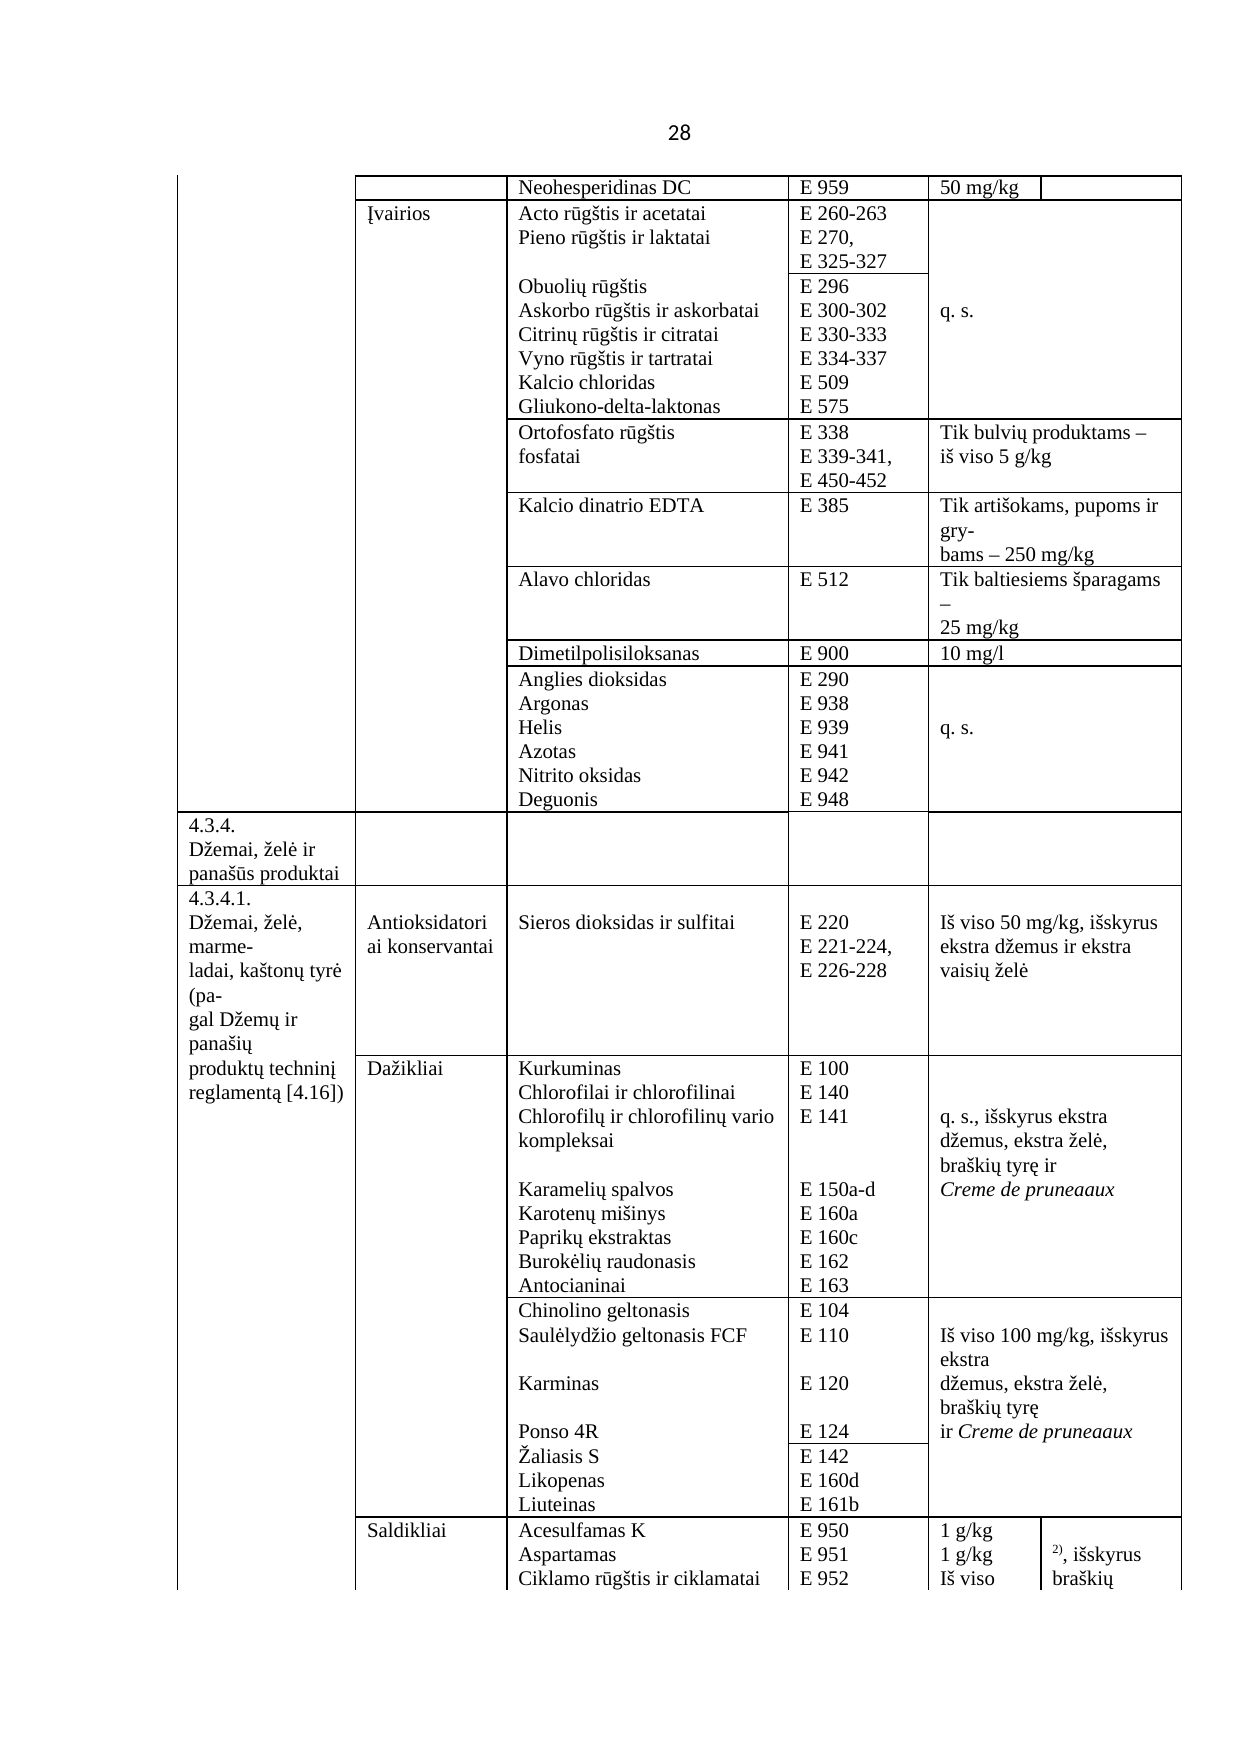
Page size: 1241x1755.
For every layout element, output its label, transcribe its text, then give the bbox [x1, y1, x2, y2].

table_cell E 160d [789, 1468, 928, 1492]
table_cell [929, 1056, 1181, 1104]
table_cell [178, 346, 355, 370]
table_cell Helis [508, 715, 788, 739]
table_cell [356, 715, 506, 739]
table_cell [178, 1492, 355, 1516]
table_cell [356, 394, 506, 418]
table_cell Sieros dioksidas ir sulfitai [508, 886, 788, 1055]
table_cell 50 mg/kg [929, 177, 1040, 199]
table_cell Dimetilpolisiloksanas [508, 641, 788, 665]
table_cell braškių [1042, 1566, 1181, 1590]
table_cell Kalcio dinatrio EDTA [508, 493, 788, 566]
table_cell E 900 [789, 641, 928, 665]
table_cell Kurkuminas Chlorofilai ir chlorofilinai [508, 1056, 788, 1104]
table_cell Saldikliai [356, 1518, 506, 1542]
table_cell [178, 199, 355, 224]
table_cell E 941 [789, 739, 928, 763]
table_cell Chinolino geltonasis [508, 1298, 788, 1322]
table_cell [356, 1297, 506, 1322]
table_cell [929, 394, 1181, 418]
table_cell [178, 566, 355, 639]
table_cell [929, 763, 1181, 787]
table_cell E 575 [789, 394, 928, 418]
table_cell Antioksidatoriai konservantai [356, 886, 506, 1055]
table_cell [929, 370, 1181, 394]
table_cell E 161b [789, 1492, 928, 1516]
table_cell [178, 298, 355, 322]
table_cell [178, 1201, 355, 1225]
table_cell Chlorofilų ir chlorofilinų vario kompleksai [508, 1104, 788, 1177]
table_cell [356, 1249, 506, 1273]
table_cell [356, 322, 506, 346]
table_cell Ortofosfato rūgštis fosfatai [508, 420, 788, 492]
table_cell E 141 [789, 1104, 928, 1177]
table_cell q. s., išskyrus ekstra džemus, ekstra želė, braškių tyrę ir [929, 1104, 1181, 1177]
table_cell [356, 418, 506, 492]
table_cell [929, 346, 1181, 370]
table_cell Argonas [508, 691, 788, 715]
table_cell Įvairios [356, 201, 506, 224]
table_cell Iš viso [929, 1566, 1040, 1590]
table_cell 1 g/kg [929, 1542, 1040, 1566]
table_cell [356, 763, 506, 787]
table_cell [178, 1542, 355, 1566]
table_cell 2), išskyrus [1042, 1542, 1181, 1566]
table_cell [178, 691, 355, 715]
table_cell E 938 [789, 691, 928, 715]
table_cell [929, 1468, 1181, 1492]
table_cell [356, 1566, 506, 1590]
table_cell Citrinų rūgštis ir citratai [508, 322, 788, 346]
table_cell Paprikų ekstraktas [508, 1225, 788, 1249]
table_cell [178, 763, 355, 787]
table_cell E 296 [789, 274, 928, 298]
table_cell Saulėlydžio geltonasis FCF [508, 1323, 788, 1371]
table_cell E 512 [789, 567, 928, 639]
table_cell E 124 [789, 1419, 928, 1443]
table_cell E 952 [789, 1566, 928, 1590]
table_cell [356, 1371, 506, 1419]
table_cell [178, 739, 355, 763]
table_cell [508, 813, 788, 885]
table_cell E 939 [789, 715, 928, 739]
table_cell [178, 1419, 355, 1443]
table_cell [178, 492, 355, 566]
table_cell Neohesperidinas DC [508, 177, 788, 199]
table_cell [178, 787, 355, 811]
table_cell [356, 492, 506, 566]
table_cell [929, 1273, 1181, 1297]
table_cell [356, 639, 506, 665]
table_cell Tik baltiesiems šparagams – 25 mg/kg [929, 567, 1181, 639]
table_cell E 100 E 140 [789, 1056, 928, 1104]
table_cell Ciklamo rūgštis ir ciklamatai [508, 1566, 788, 1590]
table_cell E 162 [789, 1249, 928, 1273]
table_cell [356, 1419, 506, 1443]
table_cell Anglies dioksidas [508, 667, 788, 691]
table_cell Karamelių spalvos [508, 1177, 788, 1201]
table_cell [929, 1492, 1181, 1516]
table_cell E 509 [789, 370, 928, 394]
table_cell E 160a [789, 1201, 928, 1225]
table_cell Askorbo rūgštis ir askorbatai [508, 298, 788, 322]
table_cell [789, 812, 928, 885]
table_cell 4.3.4.1. Džemai, želė, marme- ladai, kaštonų tyrė (pa- gal Džemų ir panašių [178, 886, 355, 1055]
table_cell Karminas [508, 1371, 788, 1419]
table_cell [356, 1201, 506, 1225]
table_cell E 260-263 [789, 201, 928, 224]
table_cell 4.3.4. Džemai, želė ir panašūs produktai [178, 813, 355, 885]
table_cell [178, 639, 355, 665]
table_cell [356, 225, 506, 273]
table_cell [178, 1516, 355, 1542]
table_cell [356, 1542, 506, 1566]
table_cell [929, 691, 1181, 715]
table_cell Nitrito oksidas [508, 763, 788, 787]
table_cell [178, 418, 355, 492]
table_cell Dažikliai [356, 1056, 506, 1104]
table_cell Tik artišokams, pupoms ir gry- bams – 250 mg/kg [929, 493, 1181, 566]
table_cell [1042, 177, 1181, 199]
table_cell Aspartamas [508, 1542, 788, 1566]
table_cell Burokėlių raudonasis [508, 1249, 788, 1273]
table_cell [178, 322, 355, 346]
table_cell E 950 [789, 1518, 928, 1542]
table_cell [356, 1225, 506, 1249]
table_cell Alavo chloridas [508, 567, 788, 639]
table_cell E 120 [789, 1371, 928, 1419]
table_cell Acesulfamas K [508, 1518, 788, 1542]
table_cell [178, 1468, 355, 1492]
table_cell E 163 [789, 1273, 928, 1297]
table_cell [929, 322, 1181, 346]
table_cell [356, 177, 506, 199]
table_cell E 338 E 339-341, E 450-452 [789, 420, 928, 492]
table_cell [929, 273, 1181, 298]
table_cell E 334-337 [789, 346, 928, 370]
table_cell 1 g/kg [929, 1518, 1040, 1542]
table_cell E 385 [789, 493, 928, 566]
table_cell [356, 298, 506, 322]
table_cell E 290 [789, 667, 928, 691]
table_cell [356, 1492, 506, 1516]
table_cell [356, 273, 506, 298]
table_cell [356, 1177, 506, 1201]
table_cell Žaliasis S [508, 1443, 788, 1468]
table_cell E 150a-d [789, 1177, 928, 1201]
table_cell E 220 E 221-224, E 226-228 [789, 886, 928, 1055]
table_cell [929, 201, 1181, 224]
table_cell [356, 691, 506, 715]
table_cell džemus, ekstra želė, braškių tyrę [929, 1371, 1181, 1419]
table_cell [356, 566, 506, 639]
table_cell [929, 667, 1181, 691]
table_cell [178, 715, 355, 739]
table_cell E 948 [789, 787, 928, 811]
table_cell E 959 [789, 177, 928, 199]
table_cell [178, 1371, 355, 1419]
table_cell E 330-333 [789, 322, 928, 346]
table_cell [356, 1468, 506, 1492]
table_cell ir Creme de pruneaaux [929, 1419, 1181, 1443]
table_cell E 110 [789, 1323, 928, 1371]
table_cell [356, 370, 506, 394]
table_cell [178, 1177, 355, 1201]
table_cell [178, 273, 355, 298]
table_cell [929, 1249, 1181, 1273]
table_cell [356, 346, 506, 370]
table_cell [929, 225, 1181, 273]
table_cell [356, 1273, 506, 1297]
table_cell Obuolių rūgštis [508, 273, 788, 298]
table_cell Antocianinai [508, 1273, 788, 1297]
table_cell [356, 787, 506, 811]
table_cell E 942 [789, 763, 928, 787]
table_cell [356, 1104, 506, 1177]
table_cell Liuteinas [508, 1492, 788, 1516]
table_cell Kalcio chloridas [508, 370, 788, 394]
table_cell [178, 1323, 355, 1371]
table_cell [356, 813, 506, 885]
table_cell Likopenas [508, 1468, 788, 1492]
table_cell [356, 665, 506, 691]
table_cell Vyno rūgštis ir tartratai [508, 346, 788, 370]
table_cell produktų techninį reglamentą [4.16]) [178, 1055, 355, 1104]
table_cell [178, 1104, 355, 1177]
table_cell [929, 1298, 1181, 1322]
table_cell Gliukono-delta-laktonas [508, 394, 788, 418]
table_cell [178, 394, 355, 418]
table_cell [178, 1273, 355, 1297]
table_cell [178, 1443, 355, 1468]
table_cell [929, 1443, 1181, 1468]
table_cell Tik bulvių produktams – iš viso 5 g/kg [929, 420, 1181, 492]
table_cell [178, 175, 355, 199]
table_cell [929, 1201, 1181, 1225]
table_cell Pieno rūgštis ir laktatai [508, 225, 788, 273]
table_cell [929, 813, 1181, 885]
table_cell [356, 739, 506, 763]
table_cell [178, 225, 355, 273]
table_cell Iš viso 100 mg/kg, išskyrus ekstra [929, 1323, 1181, 1371]
table_cell 10 mg/l [929, 641, 1181, 665]
table_cell E 104 [789, 1298, 928, 1322]
table_cell [178, 665, 355, 691]
table_cell [178, 1566, 355, 1590]
table_cell [178, 1249, 355, 1273]
table_cell E 951 [789, 1542, 928, 1566]
table_cell Deguonis [508, 787, 788, 811]
table_cell Acto rūgštis ir acetatai [508, 201, 788, 224]
table_cell [356, 1323, 506, 1371]
table_cell q. s. [929, 298, 1181, 322]
table_cell [929, 1225, 1181, 1249]
table_cell E 160c [789, 1225, 928, 1249]
table_cell [178, 1225, 355, 1249]
table_cell Azotas [508, 739, 788, 763]
table_cell [178, 370, 355, 394]
table_cell E 300-302 [789, 298, 928, 322]
table_cell [178, 1297, 355, 1322]
table_cell [1042, 1518, 1181, 1542]
table_cell Ponso 4R [508, 1419, 788, 1443]
table_cell Creme de pruneaaux [929, 1177, 1181, 1201]
table_cell Iš viso 50 mg/kg, išskyrus ekstra džemus ir ekstra vaisių želė [929, 886, 1181, 1055]
table_cell E 142 [789, 1444, 928, 1468]
table_cell Karotenų mišinys [508, 1201, 788, 1225]
table_cell [929, 787, 1181, 811]
table_cell q. s. [929, 715, 1181, 739]
table_cell E 270, E 325-327 [789, 225, 928, 273]
table_cell [929, 739, 1181, 763]
table_cell [356, 1443, 506, 1468]
